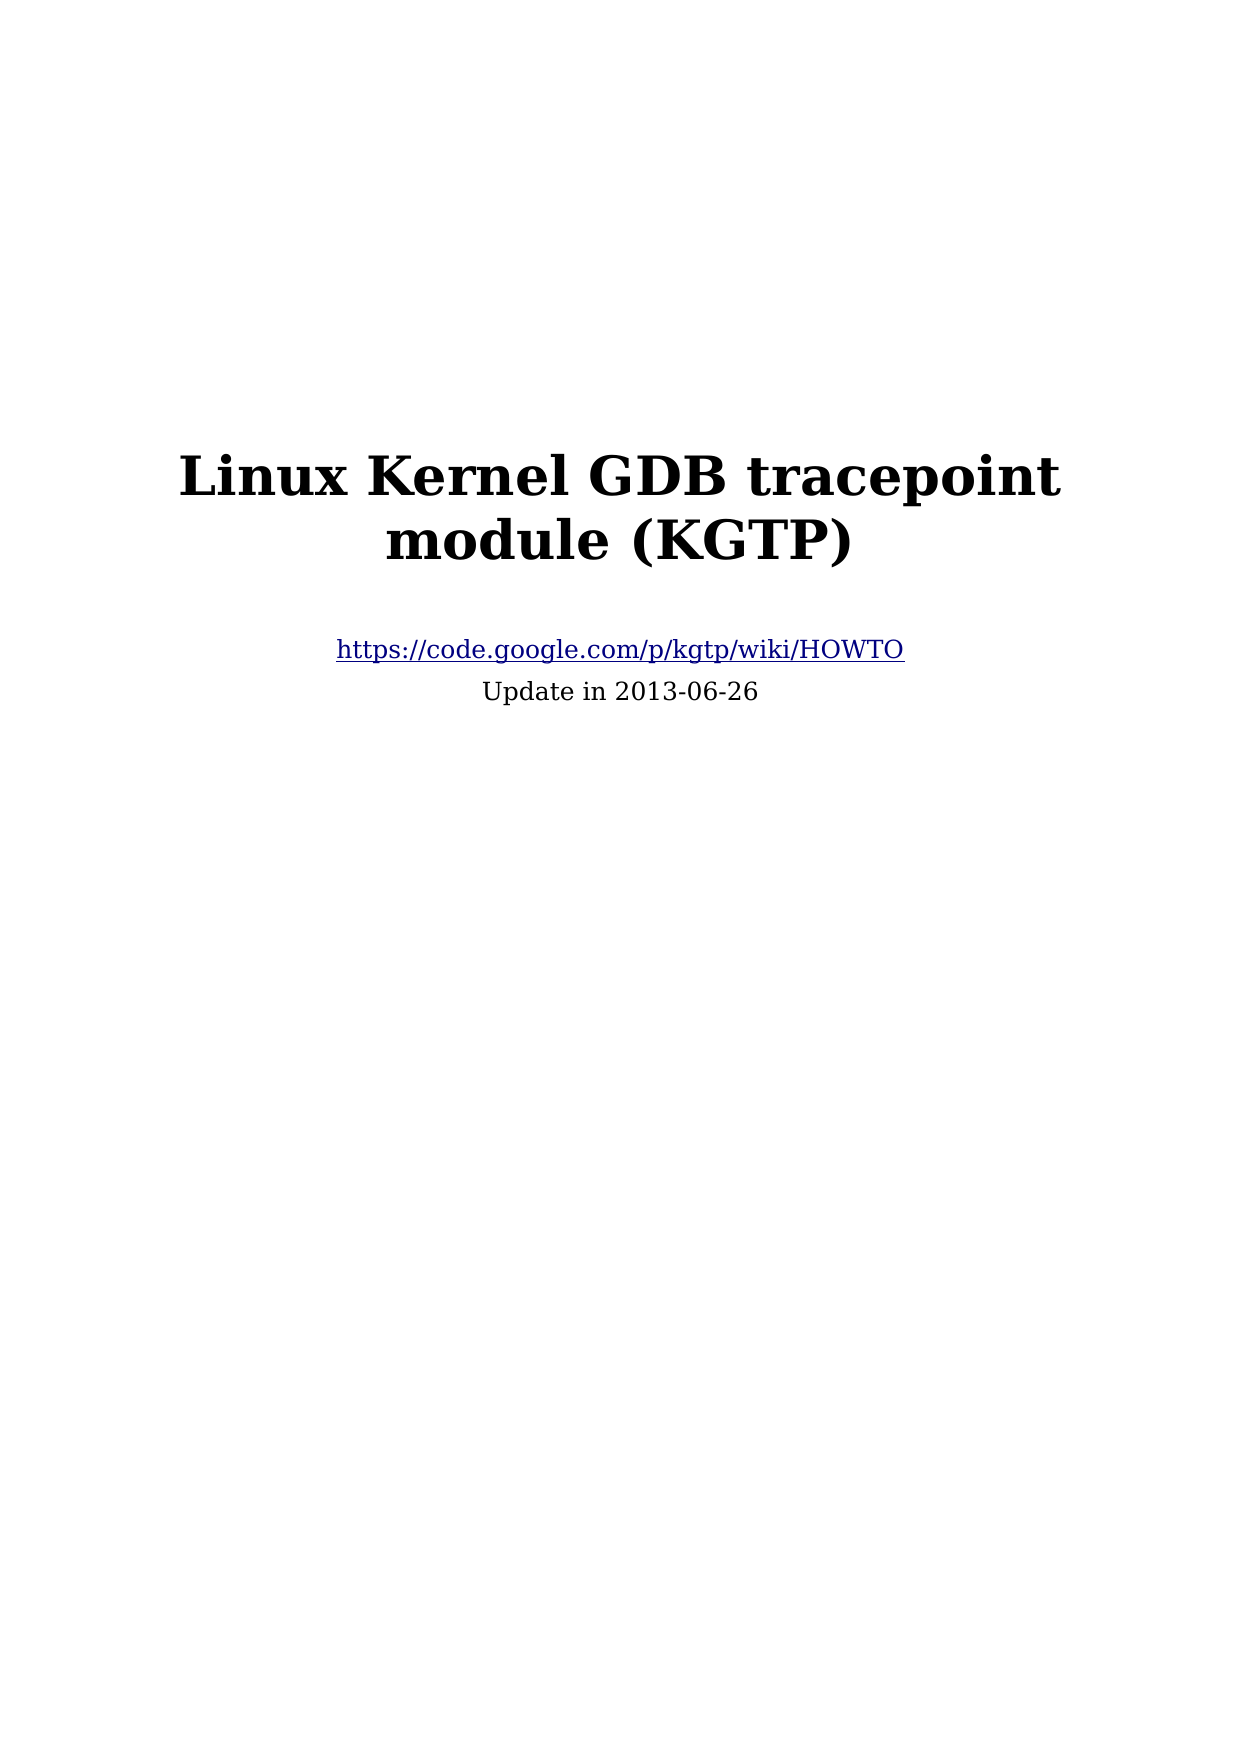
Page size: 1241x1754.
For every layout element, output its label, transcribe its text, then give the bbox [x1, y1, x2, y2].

text https://code.google.com/p/kgtp/wiki/HOWTO [118, 636, 1122, 665]
text Linux Kernel GDB tracepoint module (KGTP) [118, 445, 1122, 572]
text Update in 2013-06-26 [118, 677, 1122, 706]
